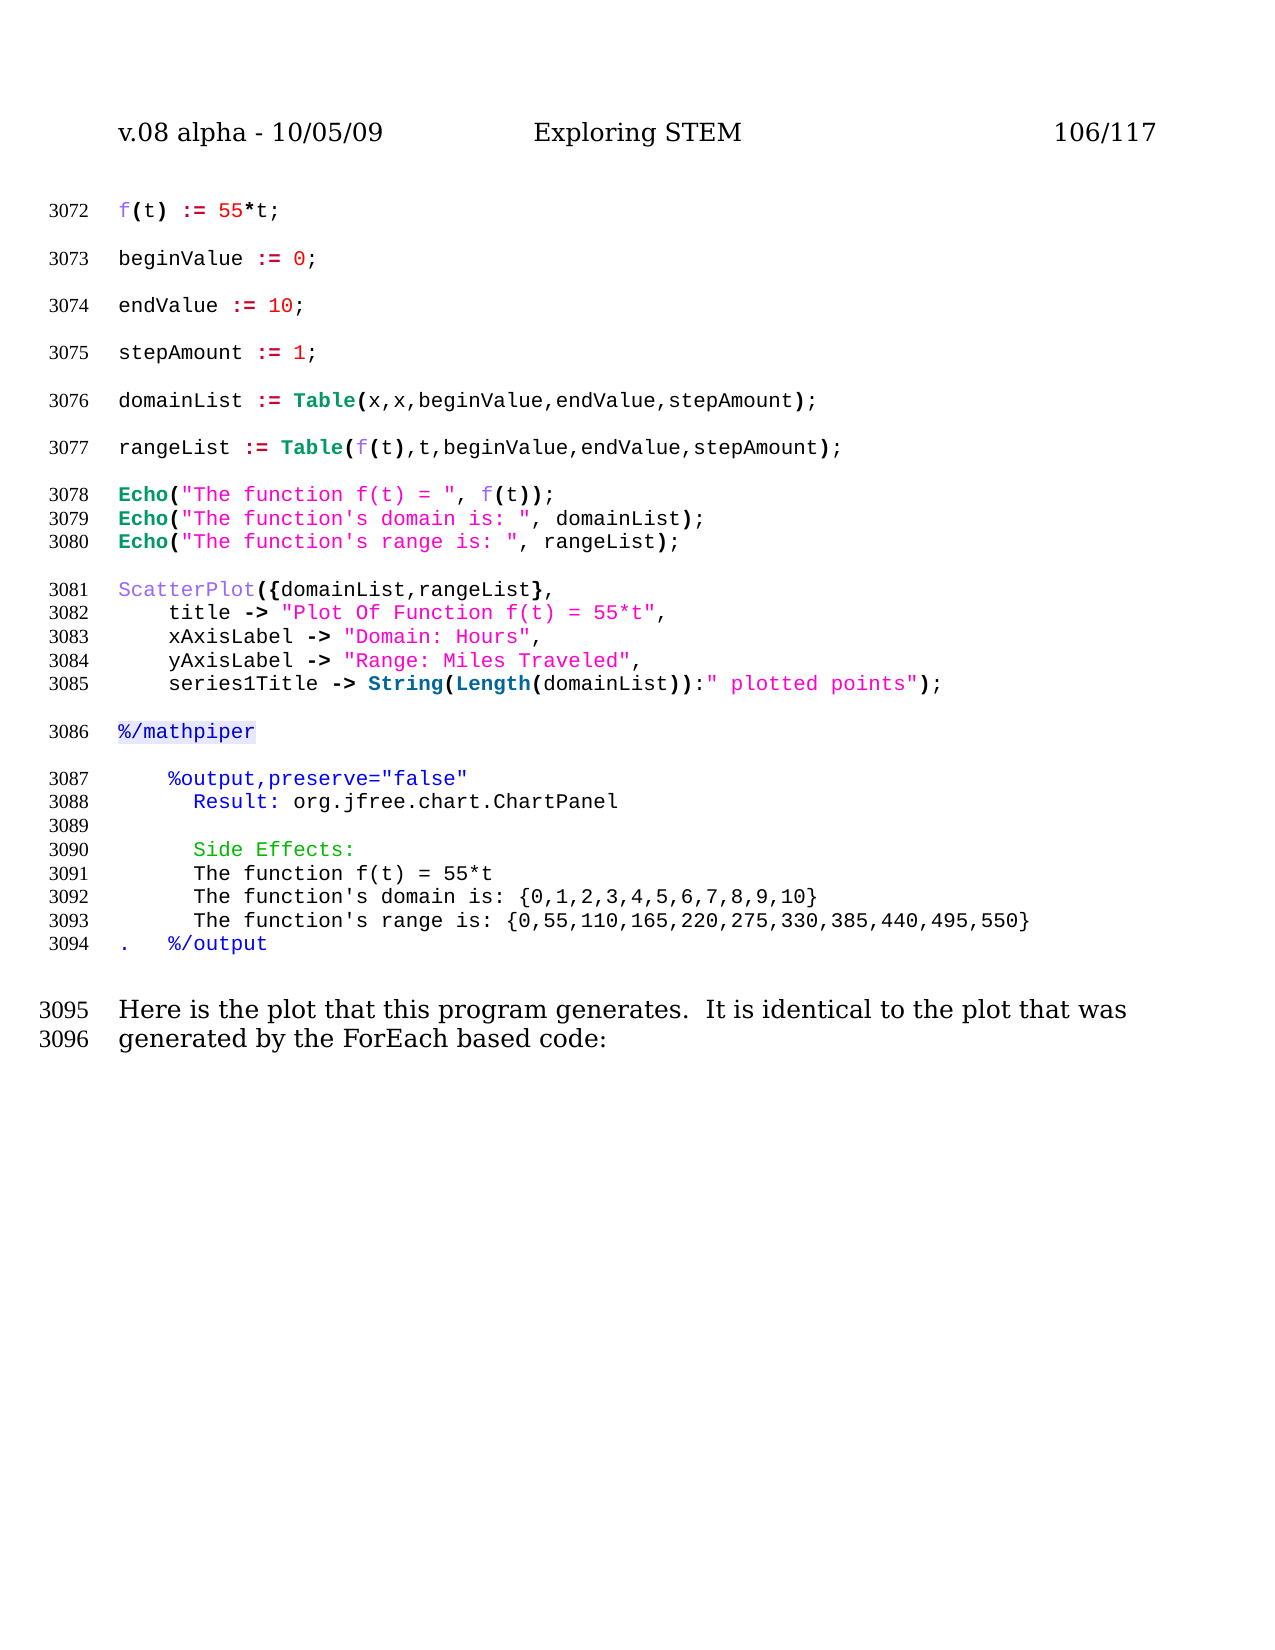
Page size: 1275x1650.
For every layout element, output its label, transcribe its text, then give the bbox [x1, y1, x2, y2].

text Echo("The function's domain is: ", domainList); [118, 508, 1157, 531]
text endValue := 10; [118, 295, 1157, 319]
text Echo("The function's range is: ", rangeList); [118, 531, 1157, 555]
text The function f(t) = 55*t [118, 862, 1157, 886]
text domainList := Table(x,x,beginValue,endValue,stepAmount); [118, 389, 1157, 413]
text f(t) := 55*t; [118, 200, 1157, 224]
text title -> "Plot Of Function f(t) = 55*t", [118, 602, 1157, 626]
text The function's range is: {0,55,110,165,220,275,330,385,440,495,550} [118, 910, 1157, 933]
text beginValue := 0; [118, 248, 1157, 271]
text %/mathpiper [118, 721, 1157, 744]
text yAxisLabel -> "Range: Miles Traveled", [118, 650, 1157, 673]
text Echo("The function f(t) = ", f(t)); [118, 484, 1157, 508]
text The function's domain is: {0,1,2,3,4,5,6,7,8,9,10} [118, 886, 1157, 910]
text rangeList := Table(f(t),t,beginValue,endValue,stepAmount); [118, 437, 1157, 461]
text xAxisLabel -> "Domain: Hours", [118, 626, 1157, 650]
text Result: org.jfree.chart.ChartPanel [118, 792, 1157, 815]
text Here is the plot that this program generates. It is identical to the plot that was generated by the ForEach based code: [118, 996, 1157, 1054]
text %output,preserve="false" [118, 768, 1157, 792]
text ScatterPlot({domainList,rangeList}, [118, 579, 1157, 602]
text series1Title -> String(Length(domainList)):" plotted points"); [118, 673, 1157, 697]
text Side Effects: [118, 839, 1157, 862]
text stepAmount := 1; [118, 342, 1157, 366]
text . %/output [118, 933, 1157, 957]
